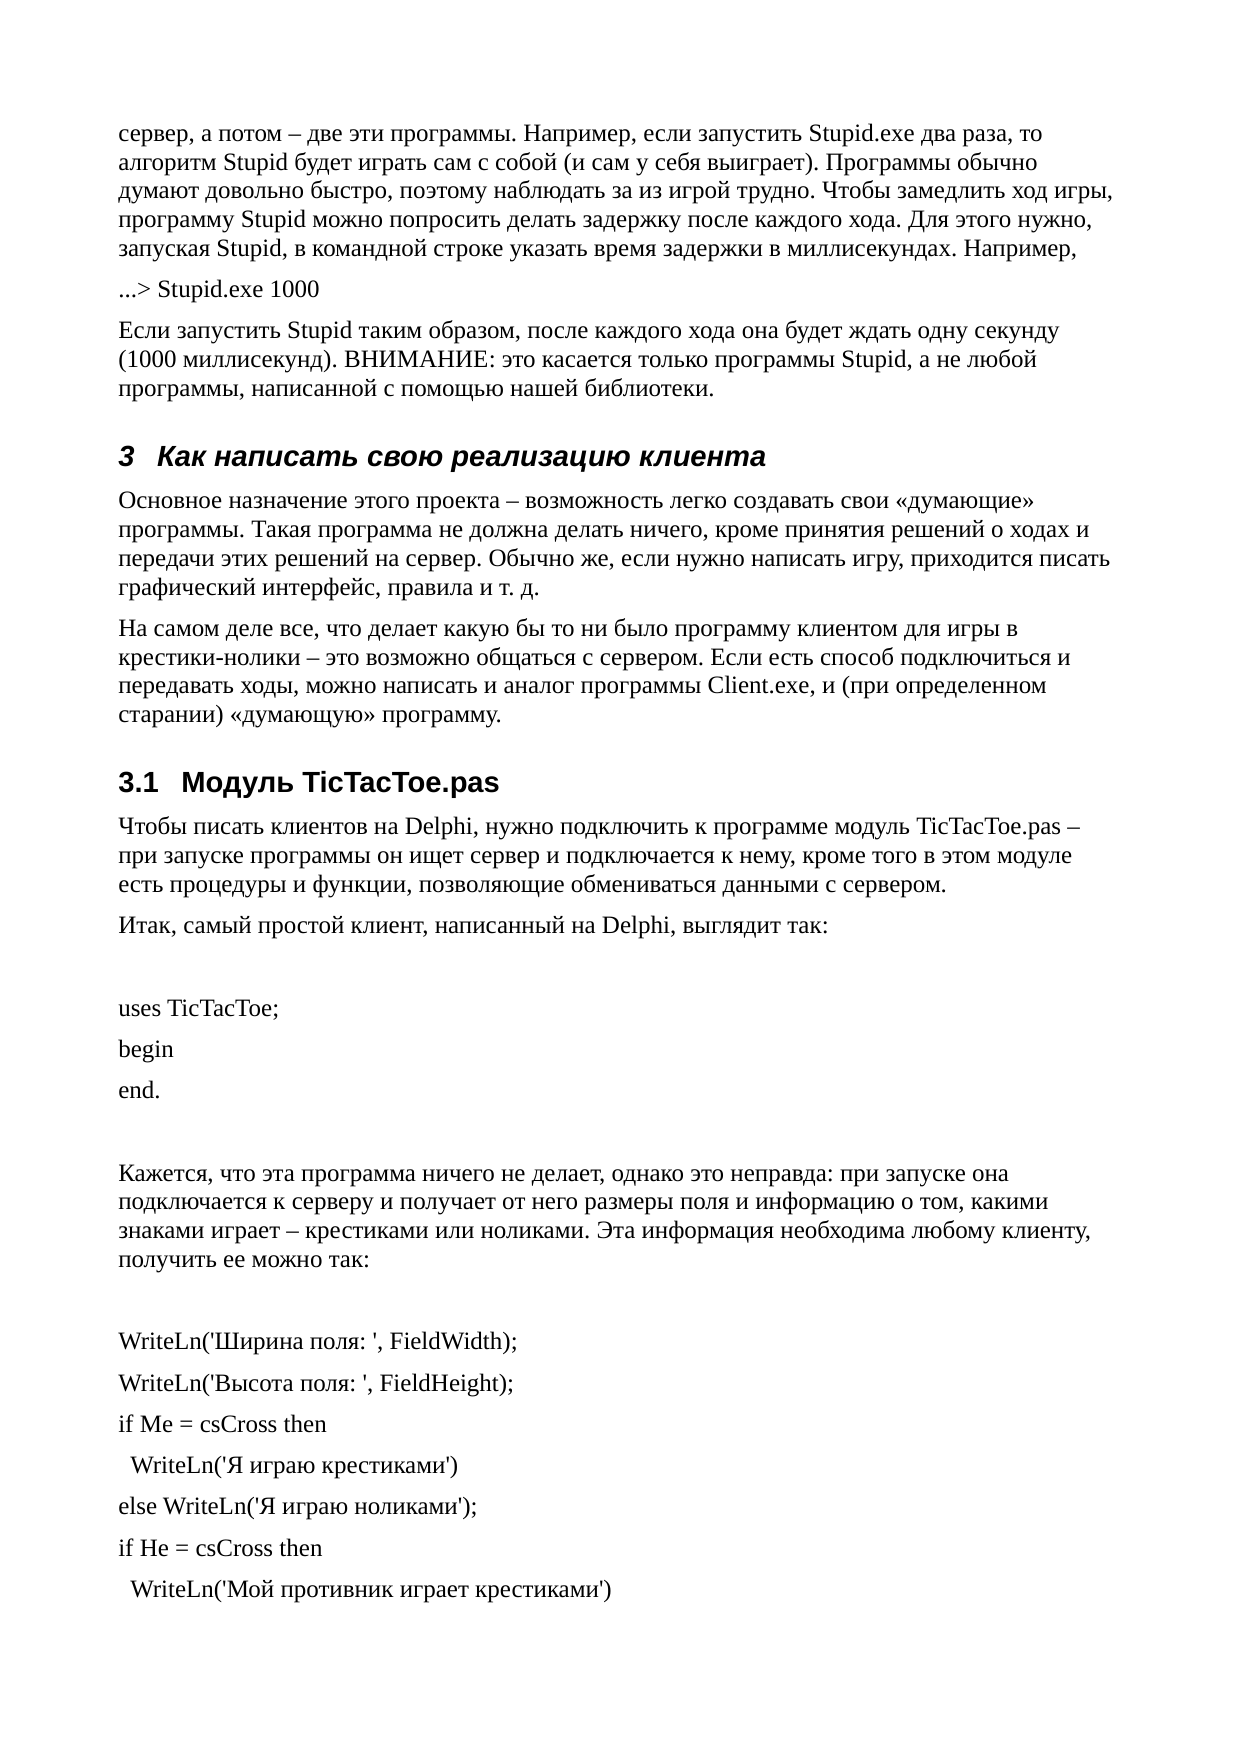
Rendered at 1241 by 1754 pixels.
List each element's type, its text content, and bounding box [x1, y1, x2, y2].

text WriteLn('Я играю крестиками') [118, 1450, 1122, 1479]
text WriteLn('Ширина поля: ', FieldWidth); [118, 1326, 1122, 1355]
text if Me = csCross then [118, 1409, 1122, 1438]
text else WriteLn('Я играю ноликами'); [118, 1491, 1122, 1520]
text begin [118, 1034, 1122, 1063]
text На самом деле все, что делает какую бы то ни было программу клиентом для игры в крестики-нолики – это возможно общаться с сервером. Если есть способ подключиться и передавать ходы, можно написать и аналог программы Client.exe, и (при определенном старании) «думающую» программу. [118, 613, 1122, 728]
text ...> Stupid.exe 1000 [118, 274, 1122, 303]
text сервер, а потом – две эти программы. Например, если запустить Stupid.exe два раза, то алгоритм Stupid будет играть сам с собой (и сам у себя выиграет). Программы обычно думают довольно быстро, поэтому наблюдать за из игрой трудно. Чтобы замедлить ход игры, программу Stupid можно попросить делать задержку после каждого хода. Для этого нужно, запуская Stupid, в командной строке указать время задержки в миллисекундах. Например, [118, 118, 1122, 262]
text Если запустить Stupid таким образом, после каждого хода она будет ждать одну секунду (1000 миллисекунд). ВНИМАНИЕ: это касается только программы Stupid, а не любой программы, написанной с помощью нашей библиотеки. [118, 316, 1122, 402]
text Кажется, что эта программа ничего не делает, однако это неправда: при запуске она подключается к серверу и получает от него размеры поля и информацию о том, какими знаками играет – крестиками или ноликами. Эта информация необходима любому клиенту, получить ее можно так: [118, 1158, 1122, 1273]
subtitle Как написать свою реализацию клиента [118, 439, 1122, 473]
text Итак, самый простой клиент, написанный на Delphi, выглядит так: [118, 910, 1122, 939]
text uses TicTacToe; [118, 993, 1122, 1021]
text WriteLn('Высота поля: ', FieldHeight); [118, 1368, 1122, 1396]
text if He = csCross then [118, 1533, 1122, 1561]
text end. [118, 1075, 1122, 1104]
text Основное назначение этого проекта – возможность легко создавать свои «думающие» программы. Такая программа не должна делать ничего, кроме принятия решений о ходах и передачи этих решений на сервер. Обычно же, если нужно написать игру, приходится писать графический интерфейс, правила и т. д. [118, 485, 1122, 600]
text WriteLn('Мой противник играет крестиками') [118, 1574, 1122, 1603]
text Чтобы писать клиентов на Delphi, нужно подключить к программе модуль TicTacToe.pas – при запуске программы он ищет сервер и подключается к нему, кроме того в этом модуле есть процедуры и функции, позволяющие обмениваться данными с сервером. [118, 811, 1122, 898]
subtitle Модуль TicTacToe.pas [118, 765, 1122, 799]
